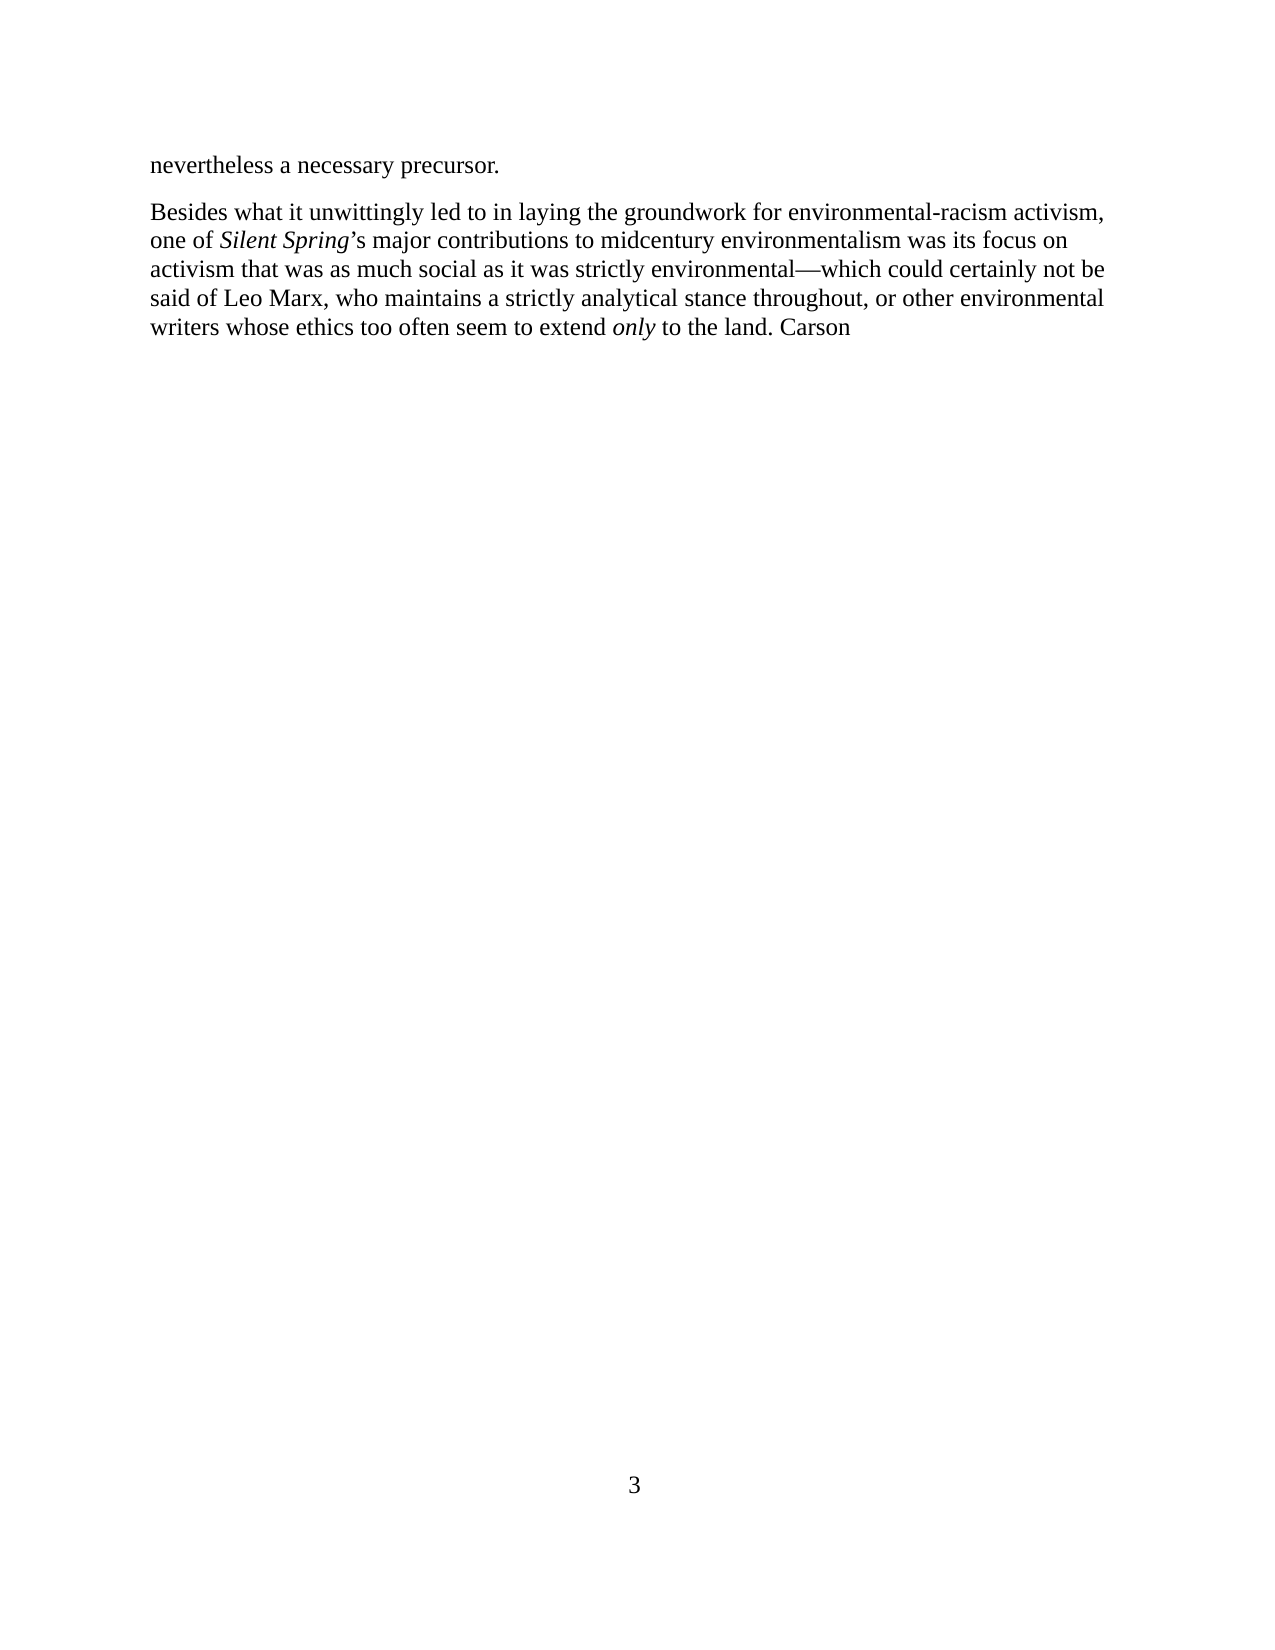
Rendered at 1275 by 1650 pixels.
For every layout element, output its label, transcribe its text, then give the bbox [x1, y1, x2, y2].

text nevertheless a necessary precursor. [150, 150, 1125, 179]
text Besides what it unwittingly led to in laying the groundwork for environmental-racism activism, one of Silent Spring’s major contributions to midcentury environmentalism was its focus on activism that was as much social as it was strictly environmental—which could certainly not be said of Leo Marx, who maintains a strictly analytical stance throughout, or other environmental writers whose ethics too often seem to extend only to the land. Carson [150, 197, 1125, 340]
